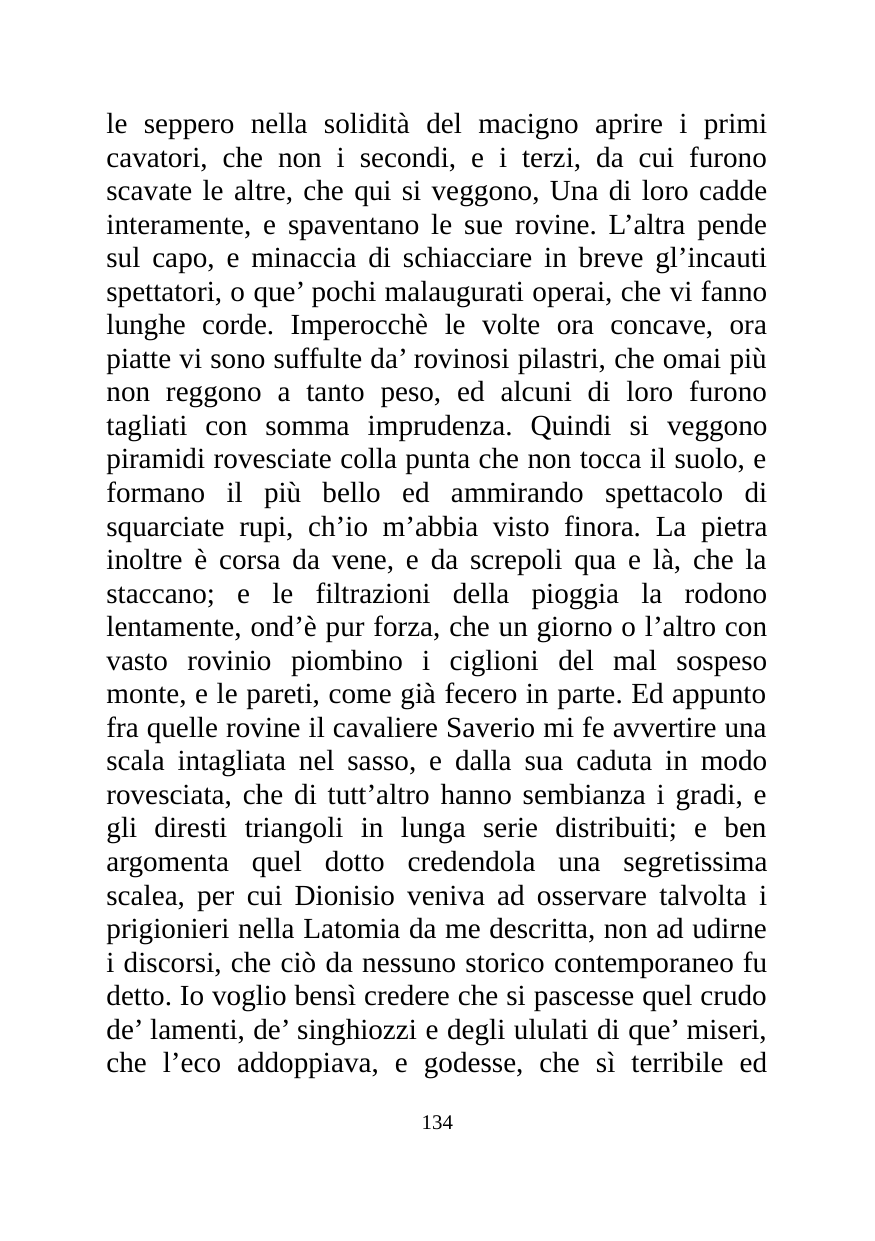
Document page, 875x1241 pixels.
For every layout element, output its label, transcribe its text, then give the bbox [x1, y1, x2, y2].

text le seppero nella solidità del macigno aprire i primi cavatori, che non i secondi, e i terzi, da cui furono scavate le altre, che qui si veggono, Una di loro cadde interamente, e spaventano le sue rovine. L’altra pende sul capo, e minaccia di schiacciare in breve gl’incauti spettatori, o que’ pochi malaugurati operai, che vi fanno lunghe corde. Imperocchè le volte ora concave, ora piatte vi sono suffulte da’ rovinosi pilastri, che omai più non reggono a tanto peso, ed alcuni di loro furono tagliati con somma imprudenza. Quindi si veggono piramidi rovesciate colla punta che non tocca il suolo, e formano il più bello ed ammirando spettacolo di squarciate rupi, ch’io m’abbia visto finora. La pietra inoltre è corsa da vene, e da screpoli qua e là, che la staccano; e le filtrazioni della pioggia la rodono lentamente, ond’è pur forza, che un giorno o l’altro con vasto rovinio piombino i ciglioni del mal sospeso monte, e le pareti, come già fecero in parte. Ed appunto fra quelle rovine il cavaliere Saverio mi fe avvertire una scala intagliata nel sasso, e dalla sua caduta in modo rovesciata, che di tutt’altro hanno sembianza i gradi, e gli diresti triangoli in lunga serie distribuiti; e ben argomenta quel dotto credendola una segretissima scalea, per cui Dionisio veniva ad osservare talvolta i prigionieri nella Latomia da me descritta, non ad udirne i discorsi, che ciò da nessuno storico contemporaneo fu detto. Io voglio bensì credere che si pascesse quel crudo de’ lamenti, de’ singhiozzi e degli ululati di que’ miseri, che l’eco addoppiava, e godesse, che sì terribile ed [106, 106, 768, 1079]
